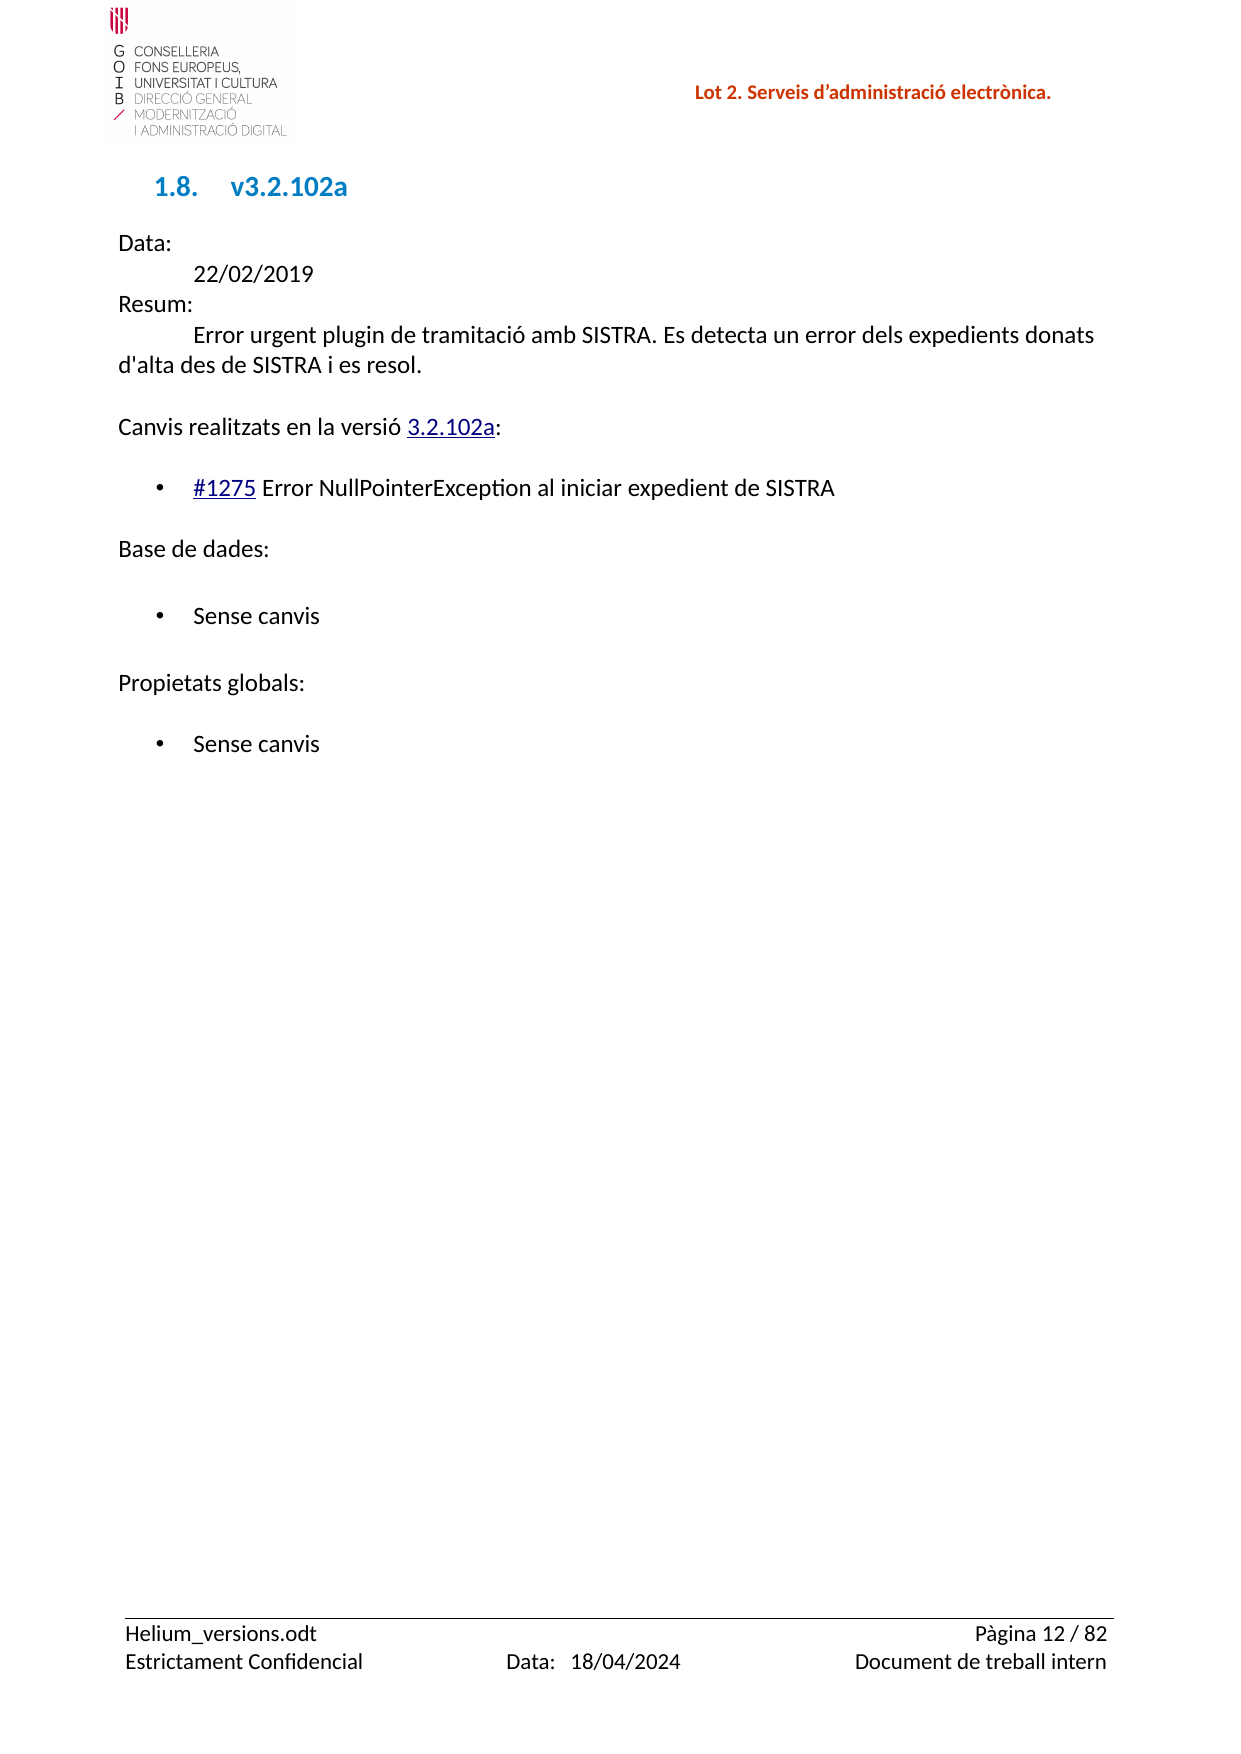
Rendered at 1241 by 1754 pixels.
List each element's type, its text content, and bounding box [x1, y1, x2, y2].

text Base de dades: [118, 533, 1122, 563]
list #1275 Error NullPointerException al iniciar expedient de SISTRA [156, 472, 1122, 502]
text Data: [118, 228, 1122, 258]
text 22/02/2019 [118, 258, 1122, 289]
text Propietats globals: [118, 667, 1122, 697]
text Resum: [118, 289, 1122, 319]
text Error urgent plugin de tramitació amb SISTRA. Es detecta un error dels expedients donats d'alta des de SISTRA i es resol. [118, 319, 1122, 380]
list Sense canvis [156, 728, 1122, 758]
picture [100, 0, 297, 144]
list Sense canvis [156, 600, 1122, 630]
subtitle v3.2.102a [153, 168, 1122, 204]
text Canvis realitzats en la versió 3.2.102a: [118, 411, 1122, 441]
